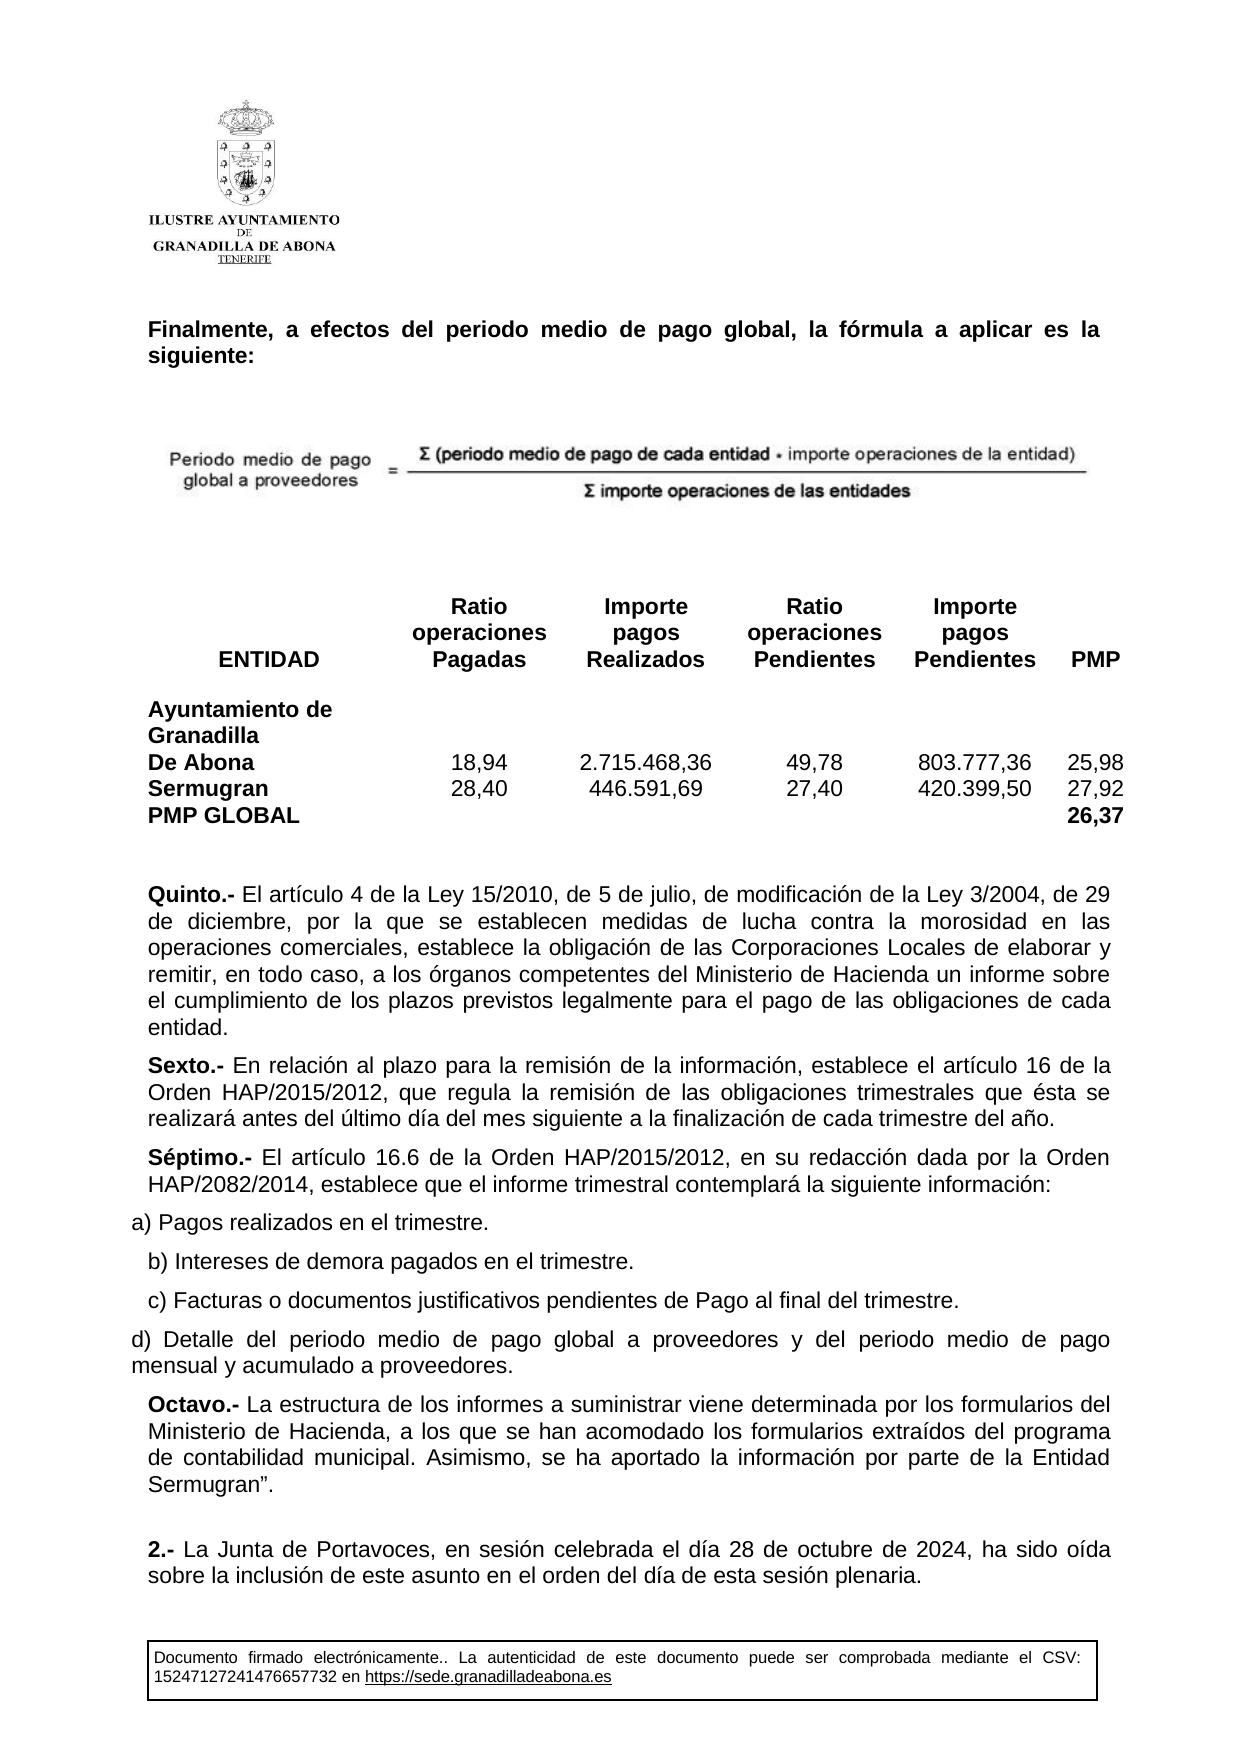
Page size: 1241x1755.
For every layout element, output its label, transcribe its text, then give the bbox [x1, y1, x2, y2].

table_cell [392, 803, 544, 838]
table_header [1054, 586, 1126, 621]
subtitle Finalmente, a efectos del periodo medio de pago global, la fórmula a aplicar es la siguiente: [148, 316, 1111, 368]
list Intereses de demora pagados en el trimestre. [148, 1248, 1143, 1274]
text 2.- La Junta de Portavoces, en sesión celebrada el día 28 de octubre de 2024, ha sido oída sobre la inclusión de este asunto en el orden del día de esta sesión plenaria. [148, 1536, 1111, 1589]
table_cell operaciones [366, 621, 567, 647]
table_cell 803.777,36 [881, 750, 1050, 776]
table_cell 28,40 [392, 776, 544, 803]
table_cell [750, 803, 881, 838]
table_cell 25,98 [1050, 750, 1130, 776]
list Facturas o documentos justificativos pendientes de Pago al final del trimestre. [148, 1287, 1143, 1313]
table_header [392, 689, 1130, 750]
table_cell De Abona [142, 750, 392, 776]
table_cell ENTIDAD [212, 647, 366, 682]
text Séptimo.- El artículo 16.6 de la Orden HAP/2015/2012, en su redacción dada por la Orden HAP/2082/2014, establece que el informe trimestral contemplará la siguiente información: [148, 1144, 1111, 1197]
table_cell pagos [567, 621, 727, 647]
table_cell 27,40 [750, 776, 881, 803]
table_cell 49,78 [750, 750, 881, 776]
table_cell Pendientes [898, 647, 1053, 682]
table_cell Granadilla [142, 724, 392, 750]
table_header Ratio [727, 586, 898, 621]
text Quinto.- El artículo 4 de la Ley 15/2010, de 5 de julio, de modificación de la Ley 3/2004, de 29 de diciembre, por la que se establecen medidas de lucha contra la morosidad en las operaciones comerciales, establece la obligación de las Corporaciones Locales de elaborar y remitir, en todo caso, a los órganos competentes del Ministerio de Hacienda un informe sobre el cumplimiento de los plazos previstos legalmente para el pago de las obligaciones de cada entidad. [148, 881, 1111, 1040]
table_cell 2.715.468,36 [544, 750, 749, 776]
table_cell 18,94 [392, 750, 544, 776]
table_cell [881, 803, 1050, 838]
table_header [212, 586, 366, 647]
table_cell Sermugran [142, 776, 392, 803]
table_header Ratio [366, 586, 567, 621]
table_header Importe [898, 586, 1053, 621]
table_cell Realizados [567, 647, 727, 682]
table_cell 420.399,50 [881, 776, 1050, 803]
list Detalle del periodo medio de pago global a proveedores y del periodo medio de pago mensual y acumulado a proveedores. [131, 1326, 1111, 1379]
table_cell PMP [1054, 647, 1126, 682]
list Pagos realizados en el trimestre. [131, 1209, 1143, 1236]
table_header Ayuntamiento de [142, 689, 392, 724]
table_cell 446.591,69 [544, 776, 749, 803]
table_cell pagos [898, 621, 1053, 647]
text Octavo.- La estructura de los informes a suministrar viene determinada por los formularios del Ministerio de Hacienda, a los que se han acomodado los formularios extraídos del programa de contabilidad municipal. Asimismo, se ha aportado la información por parte de la Entidad Sermugran”. [148, 1391, 1111, 1497]
text Sexto.- En relación al plazo para la remisión de la información, establece el artículo 16 de la Orden HAP/2015/2012, que regula la remisión de las obligaciones trimestrales que ésta se realizará antes del último día del mes siguiente a la finalización de cada trimestre del año. [148, 1052, 1111, 1132]
table_cell [1054, 621, 1126, 647]
table_cell Pagadas [366, 647, 567, 682]
table_cell 26,37 [1050, 803, 1130, 838]
table_header Importe [567, 586, 727, 621]
table_cell [544, 803, 749, 838]
table_cell PMP GLOBAL [142, 803, 392, 838]
table_cell Pendientes [727, 647, 898, 682]
table_cell operaciones [727, 621, 898, 647]
table_cell 27,92 [1050, 776, 1130, 803]
